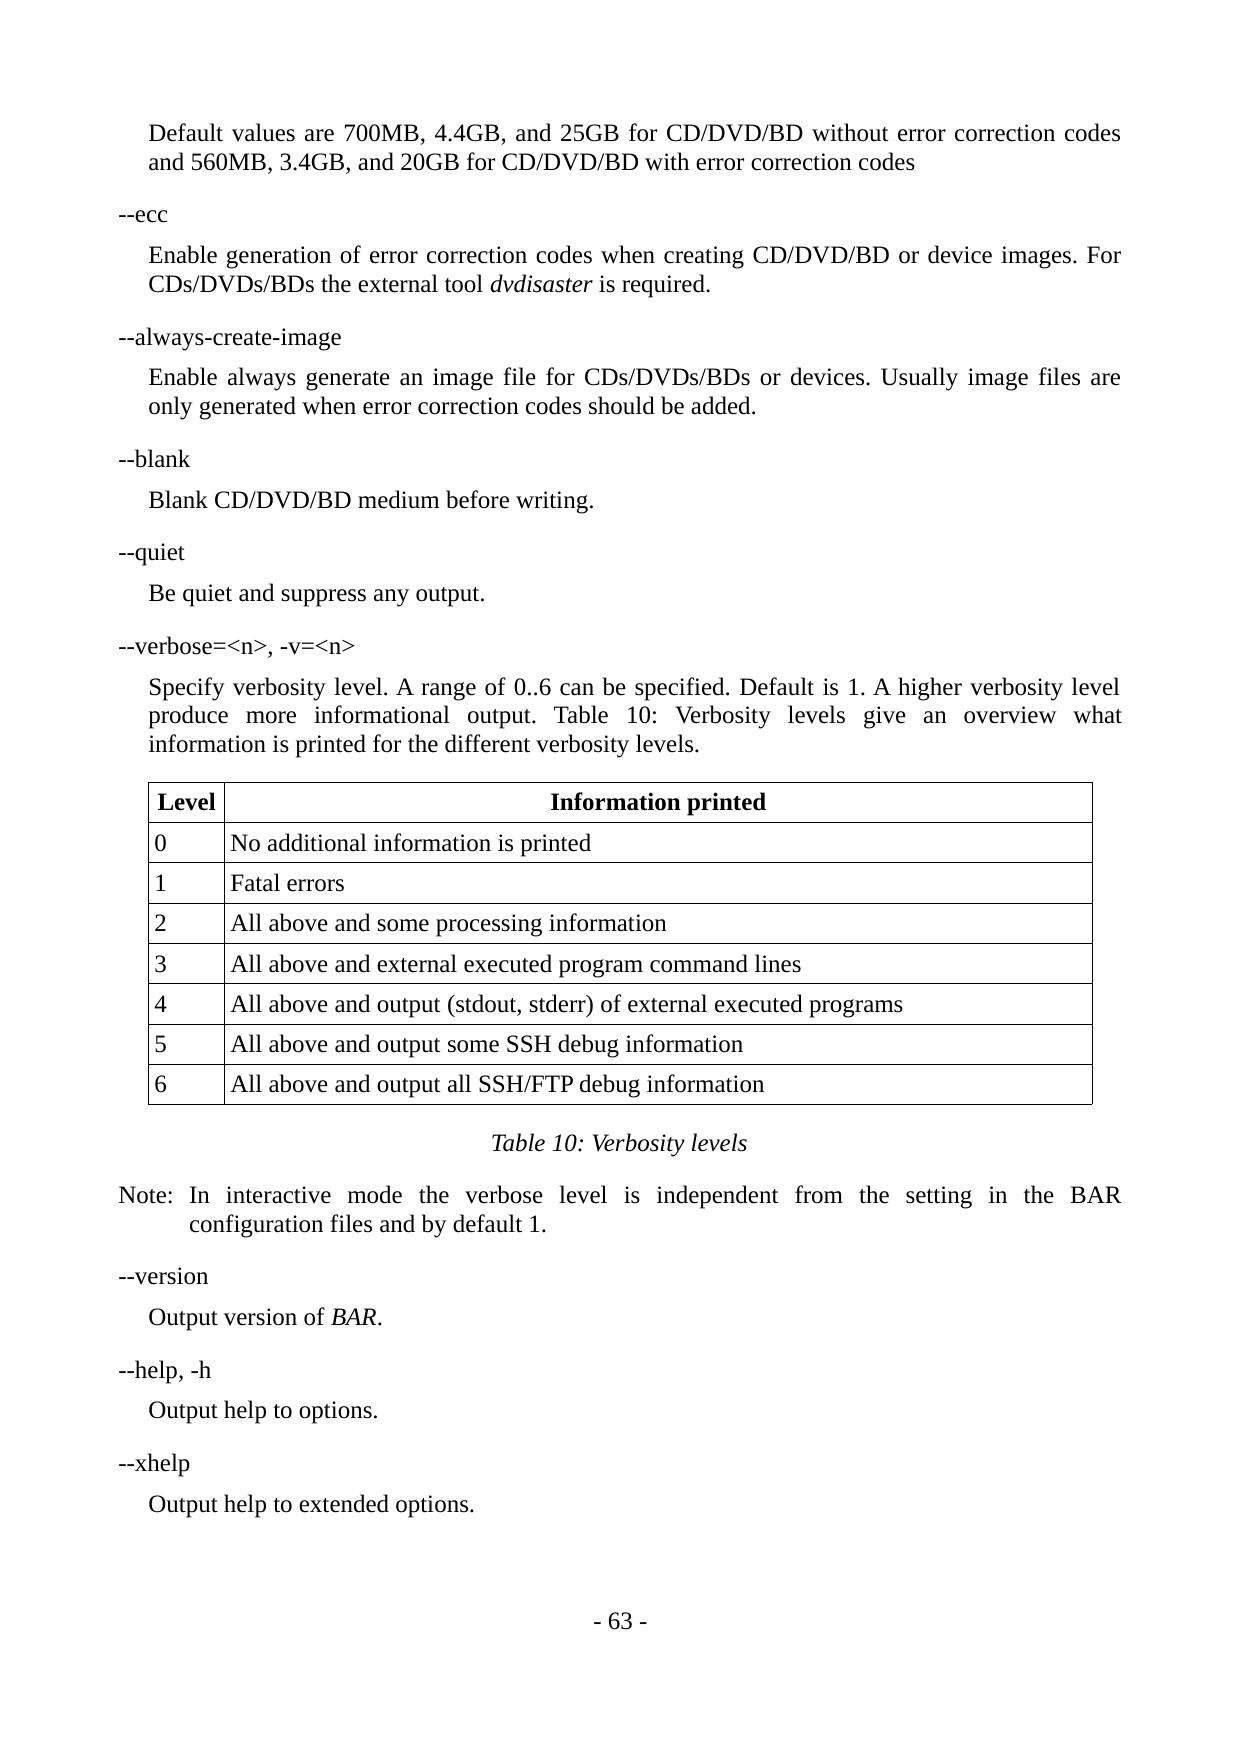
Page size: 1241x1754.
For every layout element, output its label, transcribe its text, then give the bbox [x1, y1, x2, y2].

title --quiet [118, 537, 1122, 566]
text Enable always generate an image file for CDs/DVDs/BDs or devices. Usually image files are only generated when error correction codes should be added. [148, 362, 1122, 420]
title --always-create-image [118, 322, 1122, 351]
table_cell 3 [149, 944, 224, 983]
table_cell 5 [149, 1025, 224, 1064]
title --blank [118, 444, 1122, 473]
table_cell 0 [149, 823, 224, 862]
text Output version of BAR. [148, 1302, 1122, 1331]
table_header Level [149, 783, 224, 822]
table_cell 6 [149, 1065, 224, 1104]
title --help, -h [118, 1355, 1122, 1383]
table_cell All above and external executed program command lines [225, 944, 1092, 983]
text Default values are 700MB, 4.4GB, and 25GB for CD/DVD/BD without error correction codes and 560MB, 3.4GB, and 20GB for CD/DVD/BD with error correction codes [148, 118, 1122, 176]
table_cell 2 [149, 904, 224, 943]
table_cell All above and output some SSH debug information [225, 1025, 1092, 1064]
table_cell 4 [149, 984, 224, 1023]
table_cell All above and some processing information [225, 904, 1092, 943]
text Output help to extended options. [148, 1489, 1122, 1518]
table_cell No additional information is printed [225, 823, 1092, 862]
text Be quiet and suppress any output. [148, 578, 1122, 607]
text Note: In interactive mode the verbose level is independent from the setting in the BAR configuration files and by default 1. [118, 1180, 1122, 1237]
table_cell All above and output (stdout, stderr) of external executed programs [225, 984, 1092, 1023]
text Blank CD/DVD/BD medium before writing. [148, 485, 1122, 513]
title --xhelp [118, 1448, 1122, 1477]
title --verbose=<n>, -v=<n> [118, 631, 1122, 659]
text Specify verbosity level. A range of 0..6 can be specified. Default is 1. A higher verbosity level produce more informational output. Table 10: Verbosity levels give an overview what information is printed for the different verbosity levels. [148, 672, 1122, 758]
table_header Information printed [225, 783, 1092, 822]
table_cell 1 [149, 863, 224, 902]
text Table 10: Verbosity levels [118, 1128, 1122, 1156]
title --version [118, 1261, 1122, 1290]
title --ecc [118, 199, 1122, 228]
text Enable generation of error correction codes when creating CD/DVD/BD or device images. For CDs/DVDs/BDs the external tool dvdisaster is required. [148, 240, 1122, 298]
table_cell Fatal errors [225, 863, 1092, 902]
table_cell All above and output all SSH/FTP debug information [225, 1065, 1092, 1104]
text Output help to options. [148, 1395, 1122, 1424]
